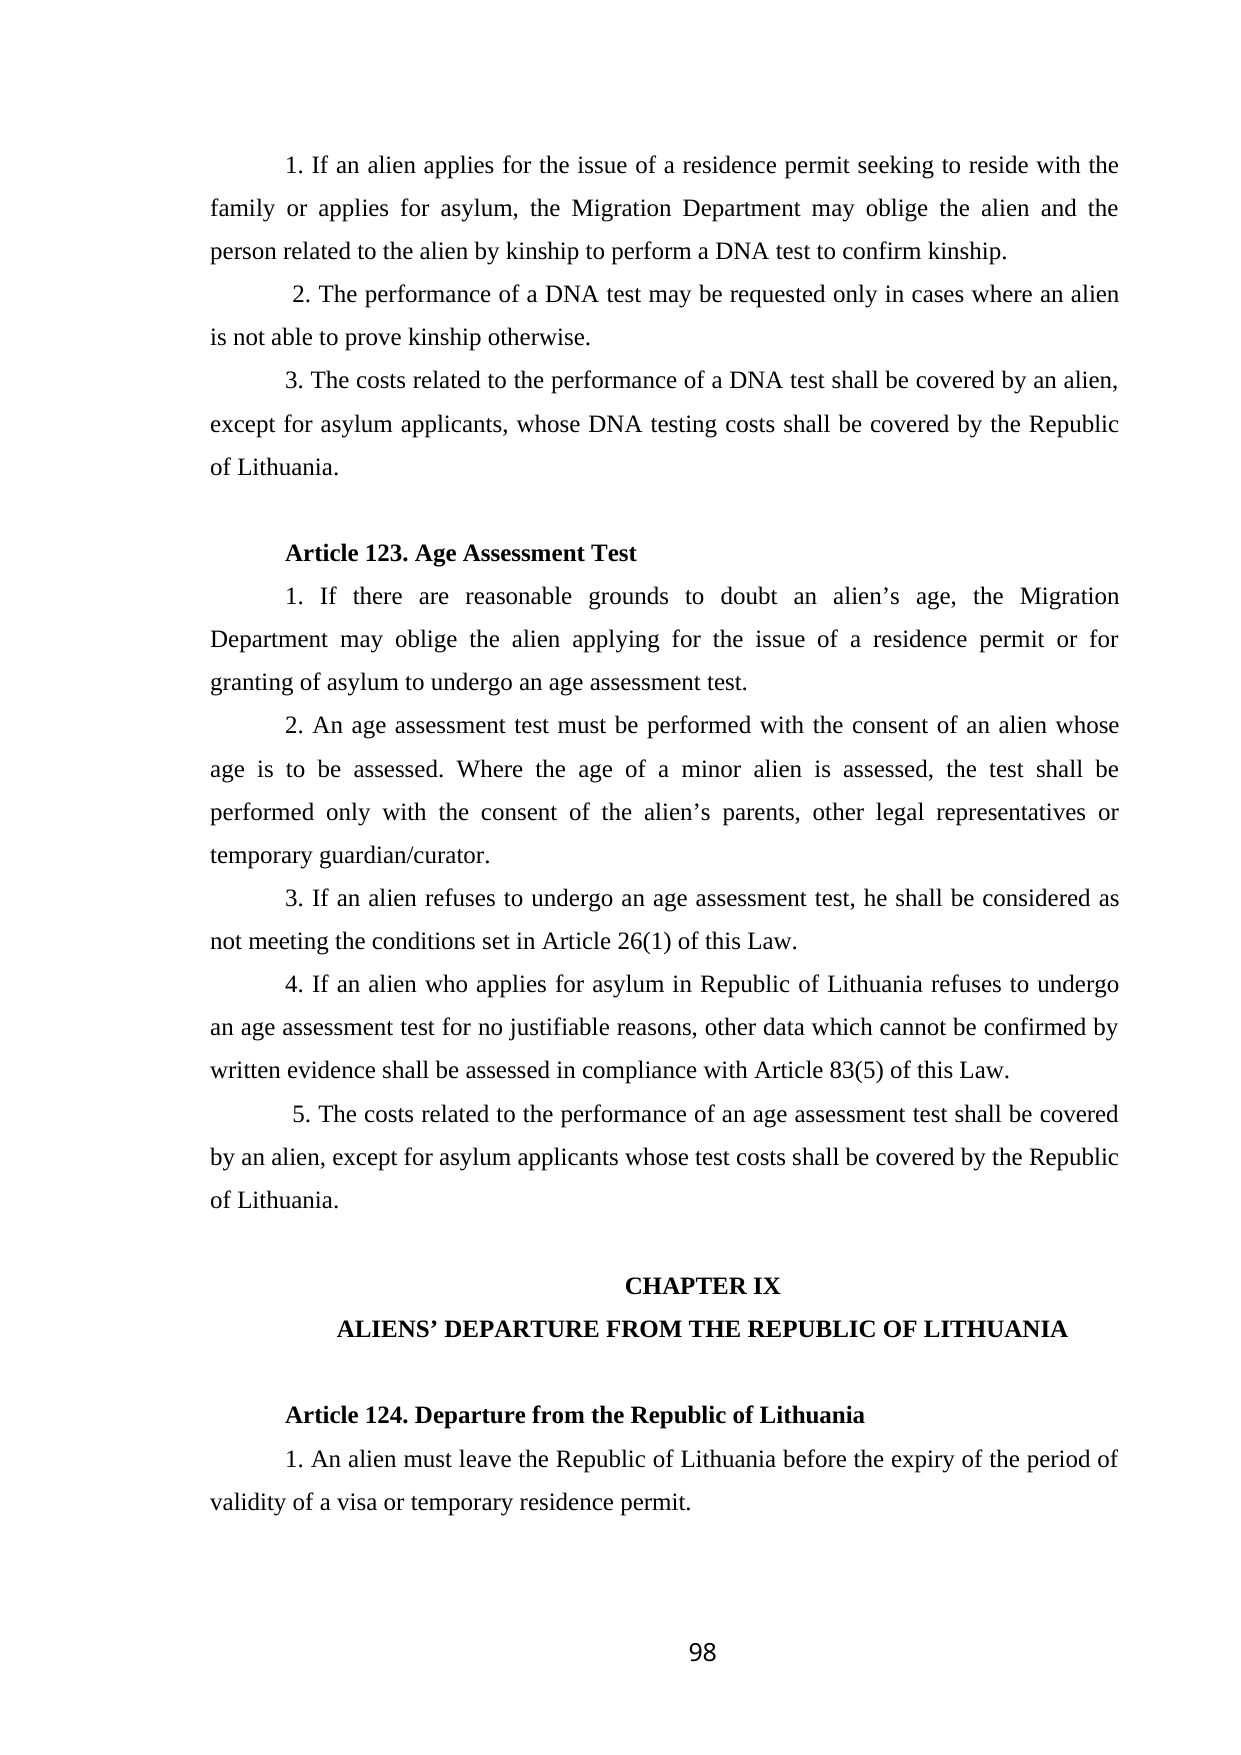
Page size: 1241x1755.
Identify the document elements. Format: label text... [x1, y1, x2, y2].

text 1. If an alien applies for the issue of a residence permit seeking to reside with the family or applies for asylum, the Migration Department may oblige the alien and the person related to the alien by kinship to perform a DNA test to confirm kinship. [210, 150, 1120, 265]
text 1. If there are reasonable grounds to doubt an alien’s age, the Migration Department may oblige the alien applying for the issue of a residence permit or for granting of asylum to undergo an age assessment test. [210, 581, 1120, 696]
text CHAPTER IX [210, 1271, 1120, 1300]
text 5. The costs related to the performance of an age assessment test shall be covered by an alien, except for asylum applicants whose test costs shall be covered by the Republic of Lithuania. [210, 1099, 1120, 1214]
text 2. The performance of a DNA test may be requested only in cases where an alien is not able to prove kinship otherwise. [210, 279, 1120, 351]
text 3. If an alien refuses to undergo an age assessment test, he shall be considered as not meeting the conditions set in Article 26(1) of this Law. [210, 883, 1120, 955]
text Article 124. Departure from the Republic of Lithuania [210, 1401, 1120, 1429]
text Article 123. Age Assessment Test [210, 538, 1120, 567]
text 2. An age assessment test must be performed with the consent of an alien whose age is to be assessed. Where the age of a minor alien is assessed, the test shall be performed only with the consent of the alien’s parents, other legal representatives or temporary guardian/curator. [210, 711, 1120, 869]
text 3. The costs related to the performance of a DNA test shall be covered by an alien, except for asylum applicants, whose DNA testing costs shall be covered by the Republic of Lithuania. [210, 366, 1120, 481]
text 4. If an alien who applies for asylum in Republic of Lithuania refuses to undergo an age assessment test for no justifiable reasons, other data which cannot be confirmed by written evidence shall be assessed in compliance with Article 83(5) of this Law. [210, 969, 1120, 1084]
text ALIENS’ DEPARTURE FROM THE REPUBLIC OF LITHUANIA [210, 1314, 1120, 1343]
text 1. An alien must leave the Republic of Lithuania before the expiry of the period of validity of a visa or temporary residence permit. [210, 1444, 1120, 1516]
